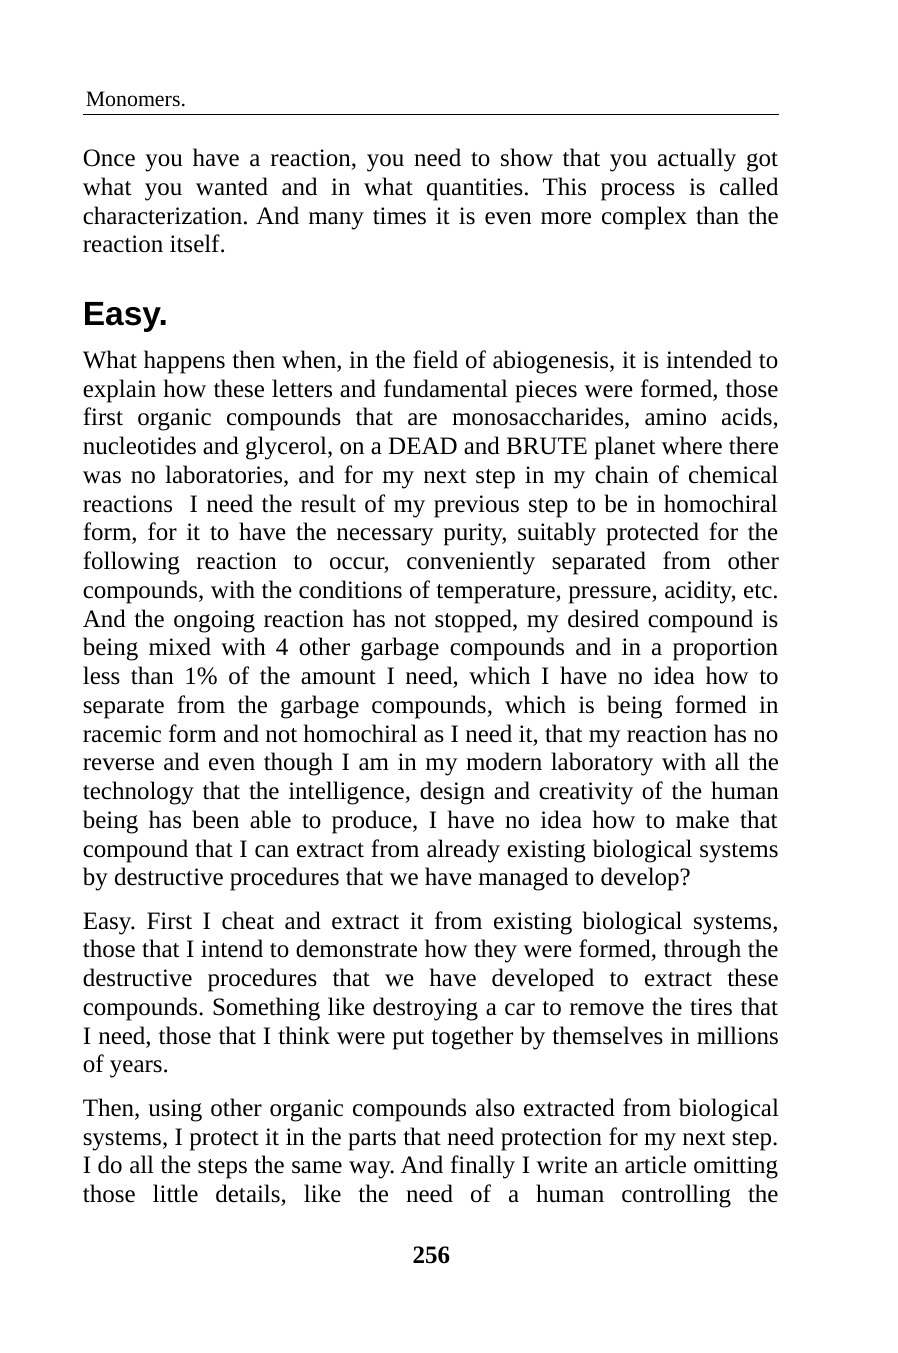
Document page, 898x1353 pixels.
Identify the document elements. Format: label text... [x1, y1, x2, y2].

text Then, using other organic compounds also extracted from biological systems, I protect it in the parts that need protection for my next step. I do all the steps the same way. And finally I write an article omitting those little details, like the need of a human controlling the [83, 1093, 779, 1208]
subtitle Easy. [83, 294, 779, 332]
text Easy. First I cheat and extract it from existing biological systems, those that I intend to demonstrate how they were formed, through the destructive procedures that we have developed to extract these compounds. Something like destroying a car to remove the tires that I need, those that I think were put together by themselves in millions of years. [83, 906, 779, 1078]
text What happens then when, in the field of abiogenesis, it is intended to explain how these letters and fundamental pieces were formed, those first organic compounds that are monosaccharides, amino acids, nucleotides and glycerol, on a DEAD and BRUTE planet where there was no laboratories, and for my next step in my chain of chemical reactions I need the result of my previous step to be in homochiral form, for it to have the necessary purity, suitably protected for the following reaction to occur, conveniently separated from other compounds, with the conditions of temperature, pressure, acidity, etc. And the ongoing reaction has not stopped, my desired compound is being mixed with 4 other garbage compounds and in a proportion less than 1% of the amount I need, which I have no idea how to separate from the garbage compounds, which is being formed in racemic form and not homochiral as I need it, that my reaction has no reverse and even though I am in my modern laboratory with all the technology that the intelligence, design and creativity of the human being has been able to produce, I have no idea how to make that compound that I can extract from already existing biological systems by destructive procedures that we have managed to develop? [83, 345, 779, 891]
text Once you have a reaction, you need to show that you actually got what you wanted and in what quantities. This process is called characterization. And many times it is even more complex than the reaction itself. [83, 143, 779, 258]
